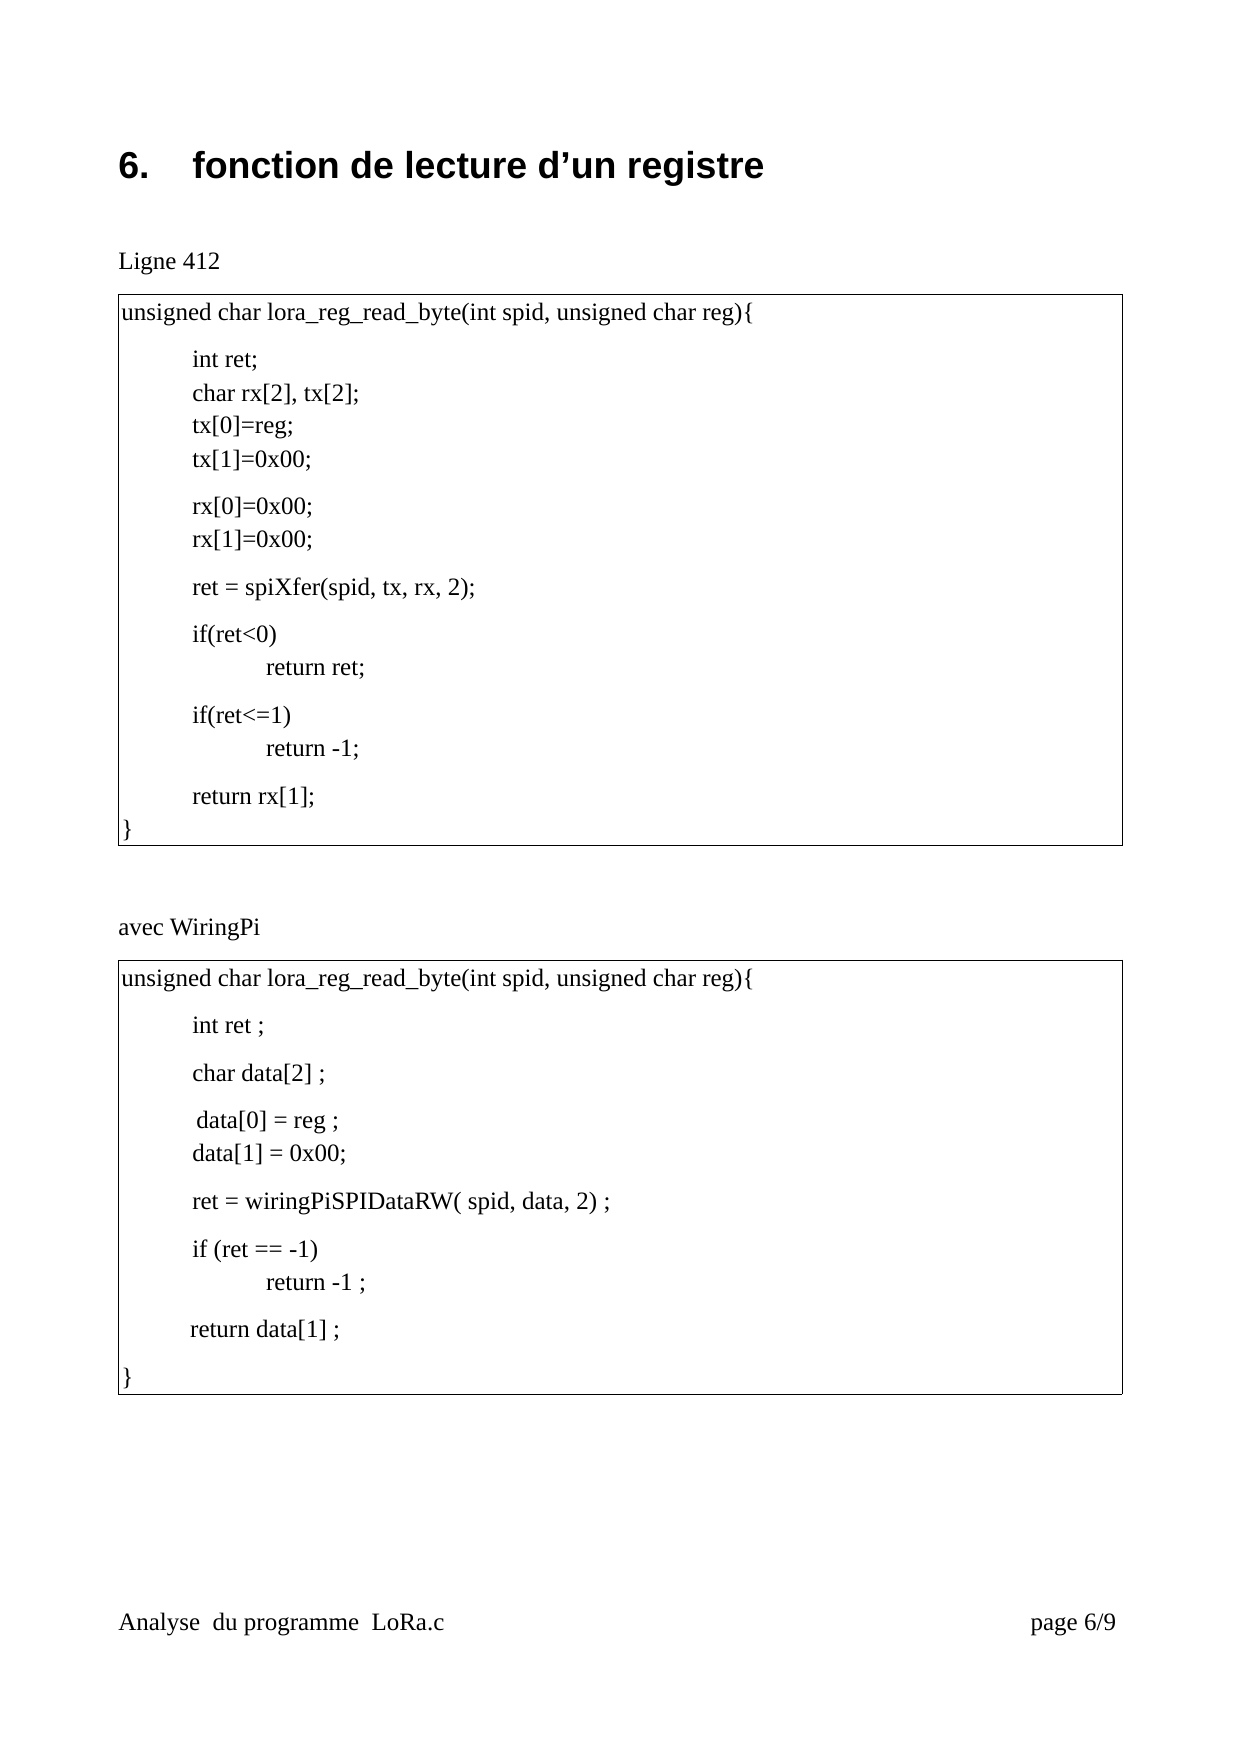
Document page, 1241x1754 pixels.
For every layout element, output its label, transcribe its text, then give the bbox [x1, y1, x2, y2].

text char data[2] ; [119, 1055, 1122, 1087]
text avec WiringPi [118, 912, 1122, 941]
text unsigned char lora_reg_read_byte(int spid, unsigned char reg){ [119, 295, 1122, 326]
text return data[1] ; [119, 1311, 1122, 1343]
text Ligne 412 [118, 246, 1122, 275]
text } [119, 1359, 1122, 1394]
text return rx[1]; } [119, 778, 1122, 845]
text if (ret == -1) return -1 ; [119, 1231, 1122, 1295]
text int ret ; [119, 1007, 1122, 1039]
text if(ret<0) return ret; [119, 616, 1122, 681]
text rx[0]=0x00; rx[1]=0x00; [119, 488, 1122, 553]
text data[0] = reg ; data[1] = 0x00; [119, 1102, 1122, 1167]
text unsigned char lora_reg_read_byte(int spid, unsigned char reg){ [119, 961, 1122, 991]
text if(ret<=1) return -1; [119, 697, 1122, 762]
text ret = wiringPiSPIDataRW( spid, data, 2) ; [119, 1183, 1122, 1215]
text int ret; char rx[2], tx[2]; tx[0]=reg; tx[1]=0x00; [119, 342, 1122, 472]
text ret = spiXfer(spid, tx, rx, 2); [119, 569, 1122, 601]
subtitle fonction de lecture d’un registre [118, 143, 1122, 186]
